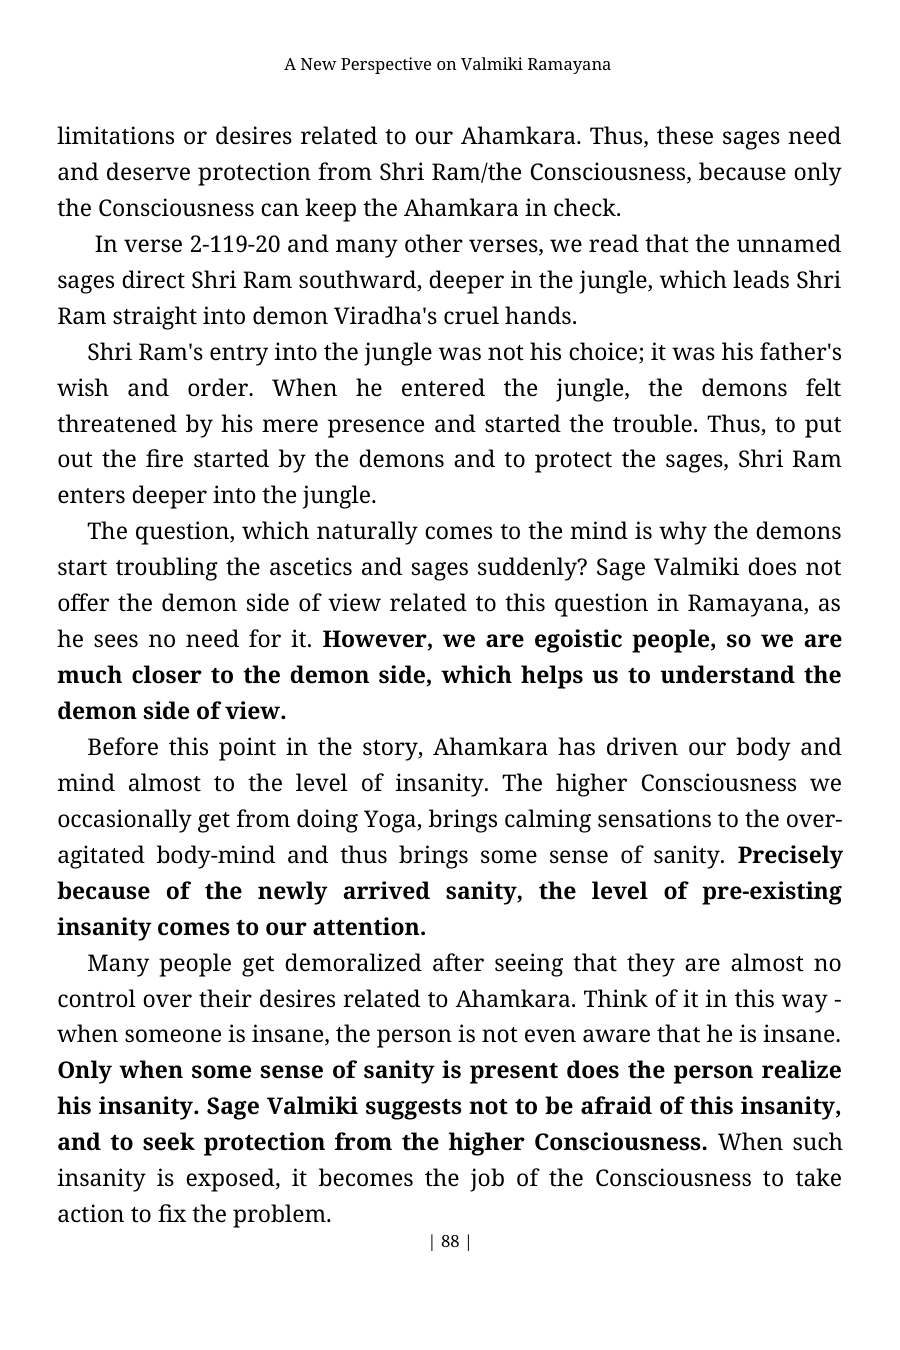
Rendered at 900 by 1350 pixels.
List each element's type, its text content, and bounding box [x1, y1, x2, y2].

text Many people get demoralized after seeing that they are almost no control over their desires related to Ahamkara. Think of it in this way - when someone is insane, the person is not even aware that he is insane. Only when some sense of sanity is present does the person realize his insanity. Sage Valmiki suggests not to be afraid of this insanity, and to seek protection from the higher Consciousness. When such insanity is exposed, it becomes the job of the Consciousness to take action to fix the problem. [57, 947, 843, 1229]
text limitations or desires related to our Ahamkara. Thus, these sages need and deserve protection from Shri Ram/the Consciousness, because only the Consciousness can keep the Ahamkara in check. [57, 120, 843, 223]
text Before this point in the story, Ahamkara has driven our body and mind almost to the level of insanity. The higher Consciousness we occasionally get from doing Yoga, brings calming sensations to the over-agitated body-mind and thus brings some sense of sanity. Precisely because of the newly arrived sanity, the level of pre-existing insanity comes to our attention. [57, 731, 843, 942]
text Shri Ram's entry into the jungle was not his choice; it was his father's wish and order. When he entered the jungle, the demons felt threatened by his mere presence and started the trouble. Thus, to put out the fire started by the demons and to protect the sages, Shri Ram enters deeper into the jungle. [57, 336, 843, 511]
text The question, which naturally comes to the mind is why the demons start troubling the ascetics and sages suddenly? Sage Valmiki does not offer the demon side of view related to this question in Ramayana, as he sees no need for it. However, we are egoistic people, so we are much closer to the demon side, which helps us to understand the demon side of view. [57, 515, 843, 726]
text In verse 2-119-20 and many other verses, we read that the unnamed sages direct Shri Ram southward, deeper in the jungle, which leads Shri Ram straight into demon Viradha's cruel hands. [57, 228, 843, 331]
